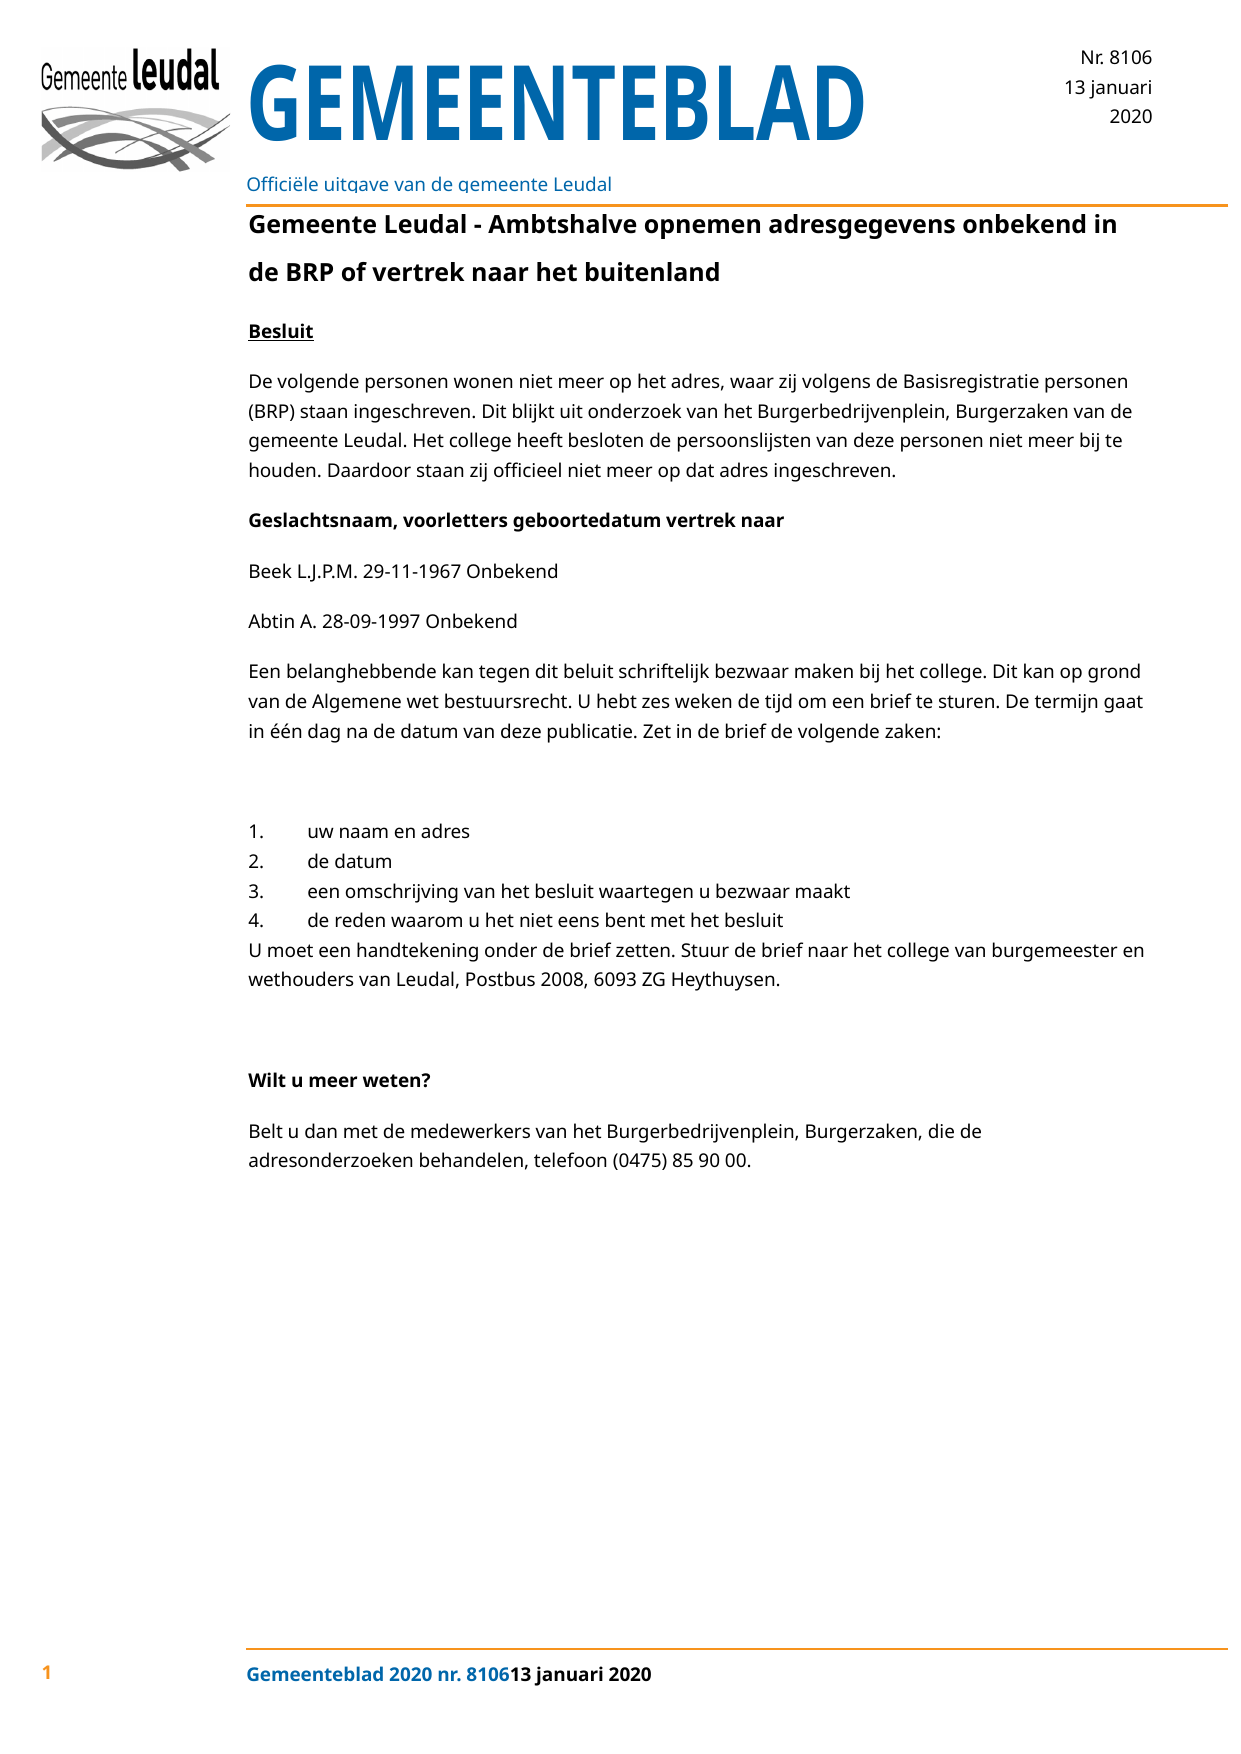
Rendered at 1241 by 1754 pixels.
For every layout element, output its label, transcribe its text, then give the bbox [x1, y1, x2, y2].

text De volgende personen wonen niet meer op het adres, waar zij volgens de Basisregistratie personen (BRP) staan ingeschreven. Dit blijkt uit onderzoek van het Burgerbedrijvenplein, Burgerzaken van de gemeente Leudal. Het college heeft besloten de persoonslijsten van deze personen niet meer bij te houden. Daardoor staan zij officieel niet meer op dat adres ingeschreven. [248, 368, 1152, 483]
list de datum [248, 848, 1152, 874]
text Abtin A. 28-09-1997 Onbekend [248, 608, 1152, 634]
text Een belanghebbende kan tegen dit beluit schriftelijk bezwaar maken bij het college. Dit kan op grond van de Algemene wet bestuursrecht. U hebt zes weken de tijd om een brief te sturen. De termijn gaat in één dag na de datum van deze publicatie. Zet in de brief de volgende zaken: [248, 659, 1152, 744]
list uw naam en adres [248, 819, 1152, 844]
text Beek L.J.P.M. 29-11-1967 Onbekend [248, 558, 1152, 584]
picture [41, 47, 231, 172]
text Belt u dan met de medewerkers van het Burgerbedrijvenplein, Burgerzaken, die de adresonderzoeken behandelen, telefoon (0475) 85 90 00. [248, 1118, 1152, 1173]
text Geslachtsnaam, voorletters geboortedatum vertrek naar [248, 507, 1152, 533]
text U moet een handtekening onder de brief zetten. Stuur de brief naar het college van burgemeester en wethouders van Leudal, Postbus 2008, 6093 ZG Heythuysen. [248, 937, 1152, 992]
text Wilt u meer weten? [248, 1067, 1152, 1093]
list een omschrijving van het besluit waartegen u bezwaar maakt [248, 878, 1152, 904]
text Gemeente Leudal - Ambtshalve opnemen adresgegevens onbekend in de BRP of vertrek naar het buitenland [248, 207, 1152, 288]
list de reden waarom u het niet eens bent met het besluit [248, 907, 1152, 933]
text Besluit [248, 318, 1152, 344]
